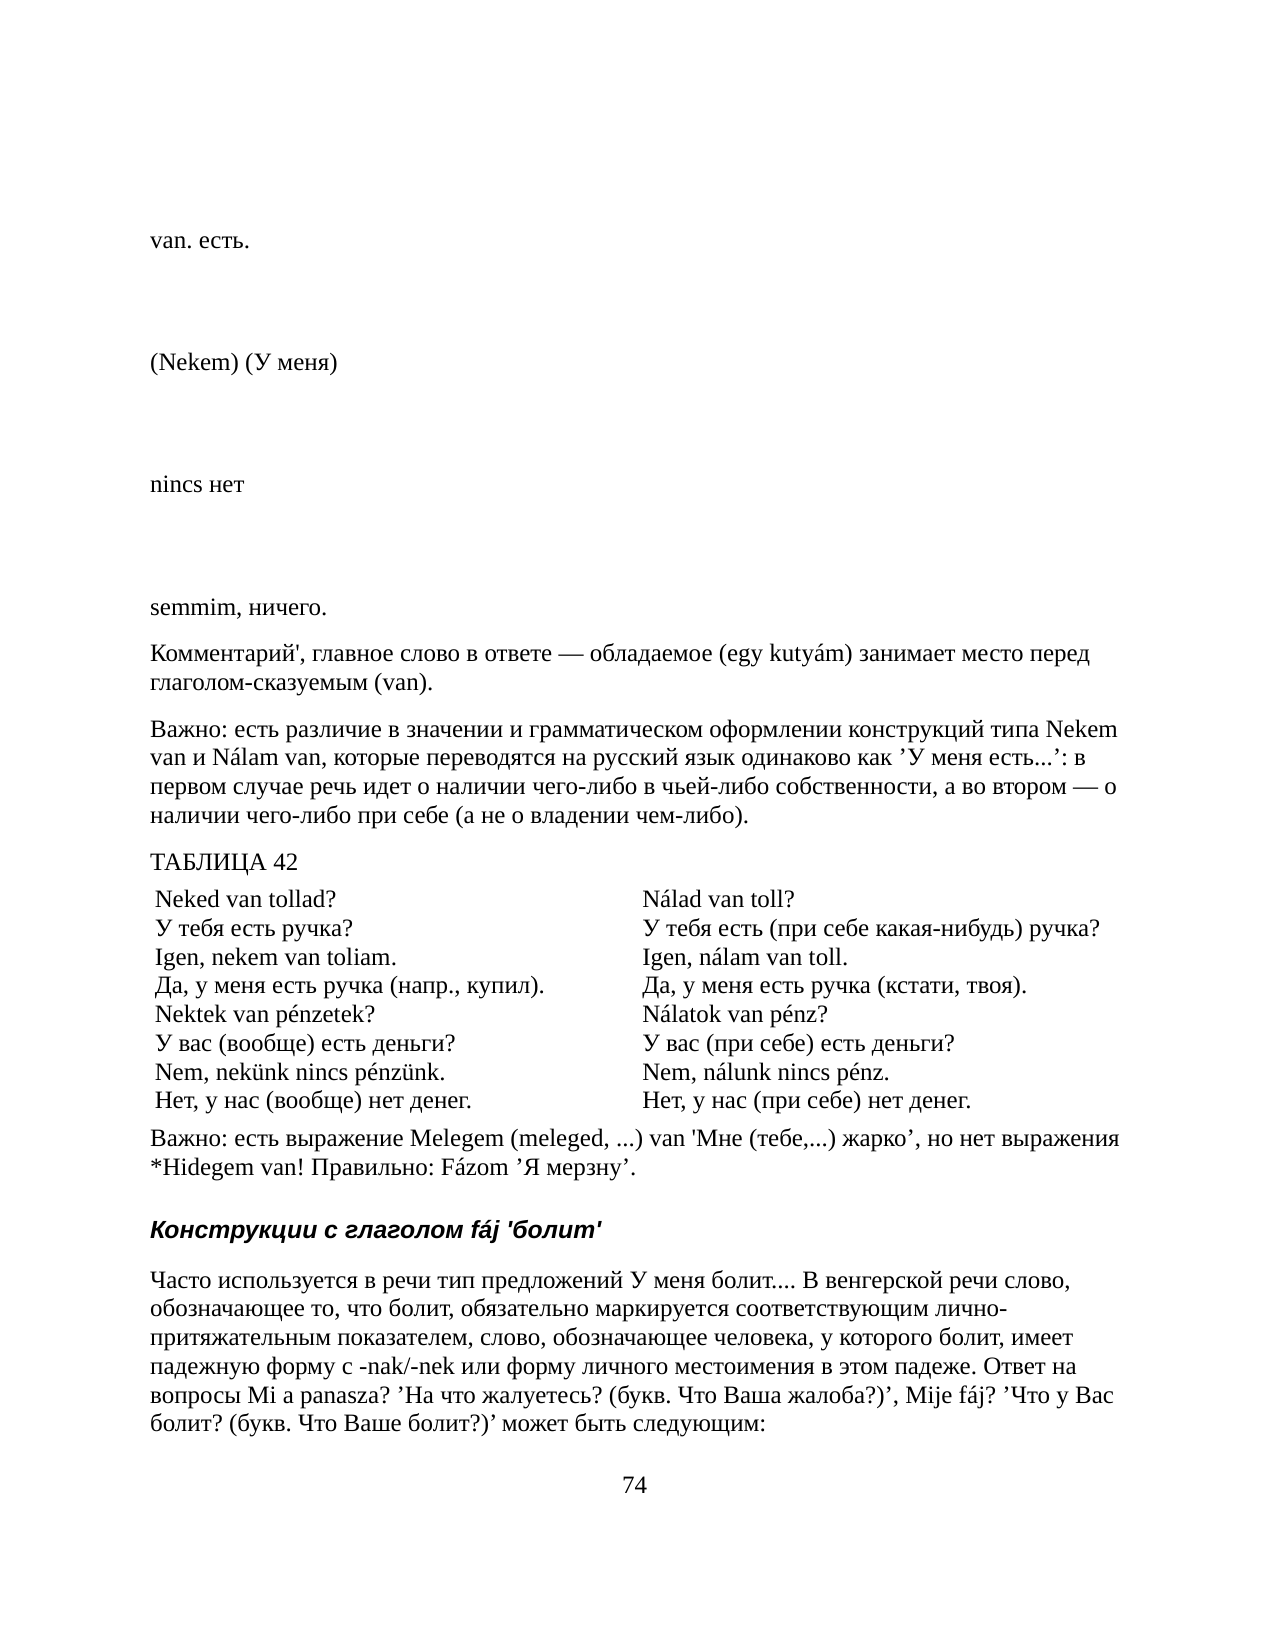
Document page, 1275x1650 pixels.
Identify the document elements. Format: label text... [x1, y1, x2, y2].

text Часто используется в речи тип предложений У меня болит.... В венгерской речи слово, обозначающее то, что болит, обязательно маркируется соответствующим лично-притяжательным показателем, слово, обозначающее человека, у которого болит, имеет падежную форму с -nak/-nek или форму личного местоимения в этом падеже. Ответ на вопросы Mi a panasza? ’На что жалуетесь? (букв. Что Ваша жалоба?)’, Mije fáj? ’Что у Вас болит? (букв. Что Ваше болит?)’ может быть следующим: [150, 1265, 1125, 1437]
table_header Nálad van toll? У тебя есть (при себе какая-нибудь) ручка? [638, 884, 1125, 942]
table_cell Nem, nálunk nincs pénz. Нет, у нас (при себе) нет денег. [638, 1057, 1125, 1114]
text van. есть. [150, 225, 1125, 254]
text Важно: есть выражение Melegem (meleged, ...) van 'Мне (тебе,...) жарко’, но нет выражения *Hidegem van! Правильно: Fázom ’Я мерзну’. [150, 1123, 1125, 1181]
table_header Neked van tollad? У тебя есть ручка? [150, 884, 637, 942]
text ТАБЛИЦА 42 [150, 847, 1125, 875]
text (Nekem) (У меня) [150, 347, 1125, 376]
table_cell Nem, nekünk nincs pénzünk. Нет, у нас (вообще) нет денег. [150, 1057, 637, 1114]
text Важно: есть различие в значении и грамматическом оформлении конструкций типа Nekem van и Nálam van, которые переводятся на русский язык одинаково как ’У меня есть...’: в первом случае речь идет о наличии чего-либо в чьей-либо собственности, а во втором — о наличии чего-либо при себе (а не о владении чем-либо). [150, 714, 1125, 829]
text Комментарий', главное слово в ответе — обладаемое (egy kutyám) занимает место перед глаголом-сказуемым (van). [150, 638, 1125, 696]
table_cell Nálatok van pénz? У вас (при себе) есть деньги? [638, 999, 1125, 1057]
table_cell Igen, nálam van toll. Да, у меня есть ручка (кстати, твоя). [638, 942, 1125, 999]
table_cell Igen, nekem van toliam. Да, у меня есть ручка (напр., купил). [150, 942, 637, 999]
text nincs нет [150, 469, 1125, 498]
table_cell Nektek van pénzetek? У вас (вообще) есть деньги? [150, 999, 637, 1057]
text semmim, ничего. [150, 592, 1125, 620]
subtitle Конструкции с глаголом fáj 'болит' [150, 1215, 1125, 1243]
